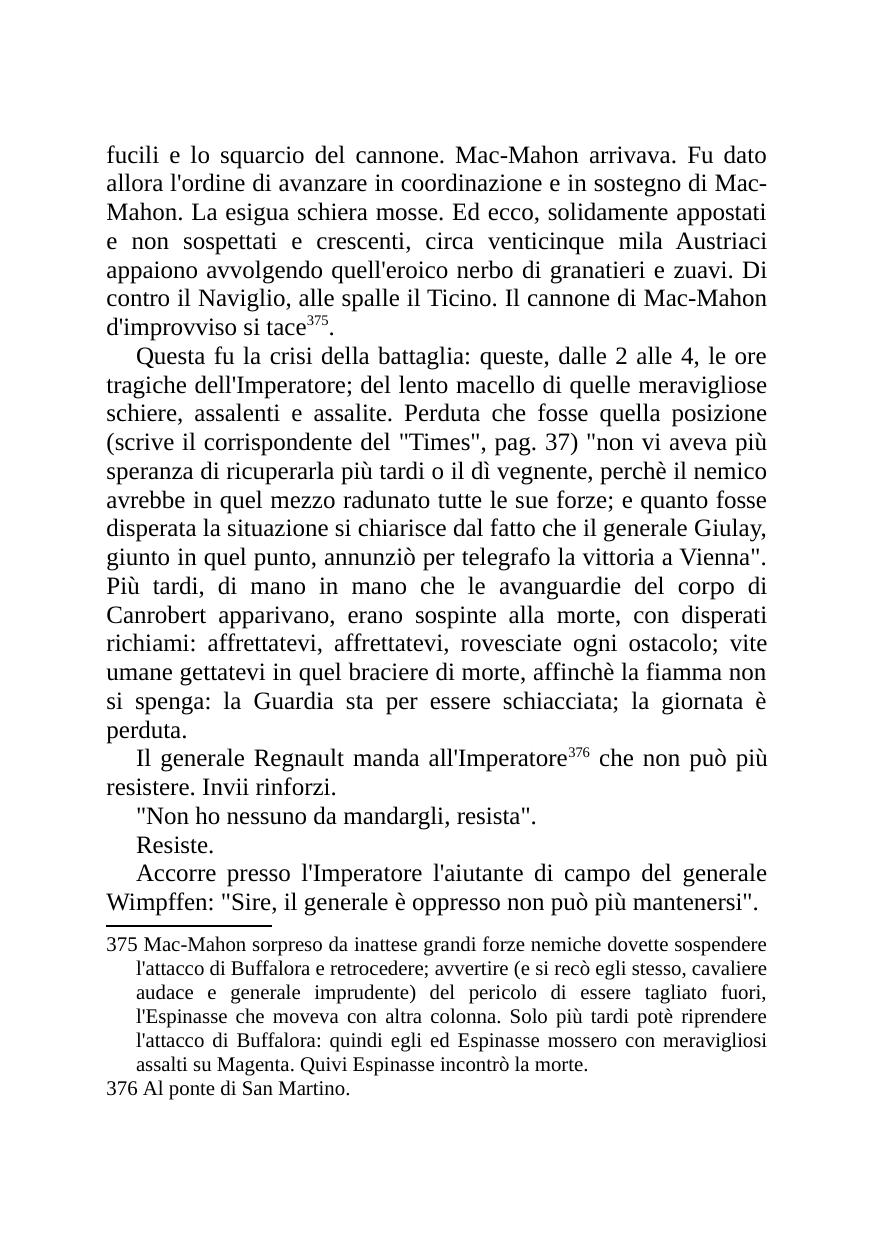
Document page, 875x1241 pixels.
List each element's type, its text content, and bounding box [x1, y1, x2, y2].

text Al ponte di San Martino. [106, 1076, 768, 1100]
text Resiste. [106, 830, 768, 858]
text Mac-Mahon sorpreso da inattese grandi forze nemiche dovette sospendere l'attacco di Buffalora e retrocedere; avvertire (e si recò egli stesso, cavaliere audace e generale imprudente) del pericolo di essere tagliato fuori, l'Espinasse che moveva con altra colonna. Solo più tardi potè riprendere l'attacco di Buffalora: quindi egli ed Espinasse mossero con meravigliosi assalti su Magenta. Quivi Espinasse incontrò la morte. [106, 932, 768, 1076]
text fucili e lo squarcio del cannone. Mac-Mahon arrivava. Fu dato allora l'ordine di avanzare in coordinazione e in sostegno di Mac-Mahon. La esigua schiera mosse. Ed ecco, solidamente appostati e non sospettati e crescenti, circa venticinque mila Austriaci appaiono avvolgendo quell'eroico nerbo di granatieri e zuavi. Di contro il Naviglio, alle spalle il Ticino. Il cannone di Mac-Mahon d'improvviso si tace. [106, 140, 768, 341]
text Questa fu la crisi della battaglia: queste, dalle 2 alle 4, le ore tragiche dell'Imperatore; del lento macello di quelle meravigliose schiere, assalenti e assalite. Perduta che fosse quella posizione (scrive il corrispondente del "Times", pag. 37) "non vi aveva più speranza di ricuperarla più tardi o il dì vegnente, perchè il nemico avrebbe in quel mezzo radunato tutte le sue forze; e quanto fosse disperata la situazione si chiarisce dal fatto che il generale Giulay, giunto in quel punto, annunziò per telegrafo la vittoria a Vienna". Più tardi, di mano in mano che le avanguardie del corpo di Canrobert apparivano, erano sospinte alla morte, con disperati richiami: affrettatevi, affrettatevi, rovesciate ogni ostacolo; vite umane gettatevi in quel braciere di morte, affinchè la fiamma non si spenga: la Guardia sta per essere schiacciata; la giornata è perduta. [106, 341, 768, 743]
text "Non ho nessuno da mandargli, resista". [106, 801, 768, 830]
text Accorre presso l'Imperatore l'aiutante di campo del generale Wimpffen: "Sire, il generale è oppresso non può più mantenersi". [106, 858, 768, 916]
text Il generale Regnault manda all'Imperatore che non può più resistere. Invii rinforzi. [106, 743, 768, 801]
